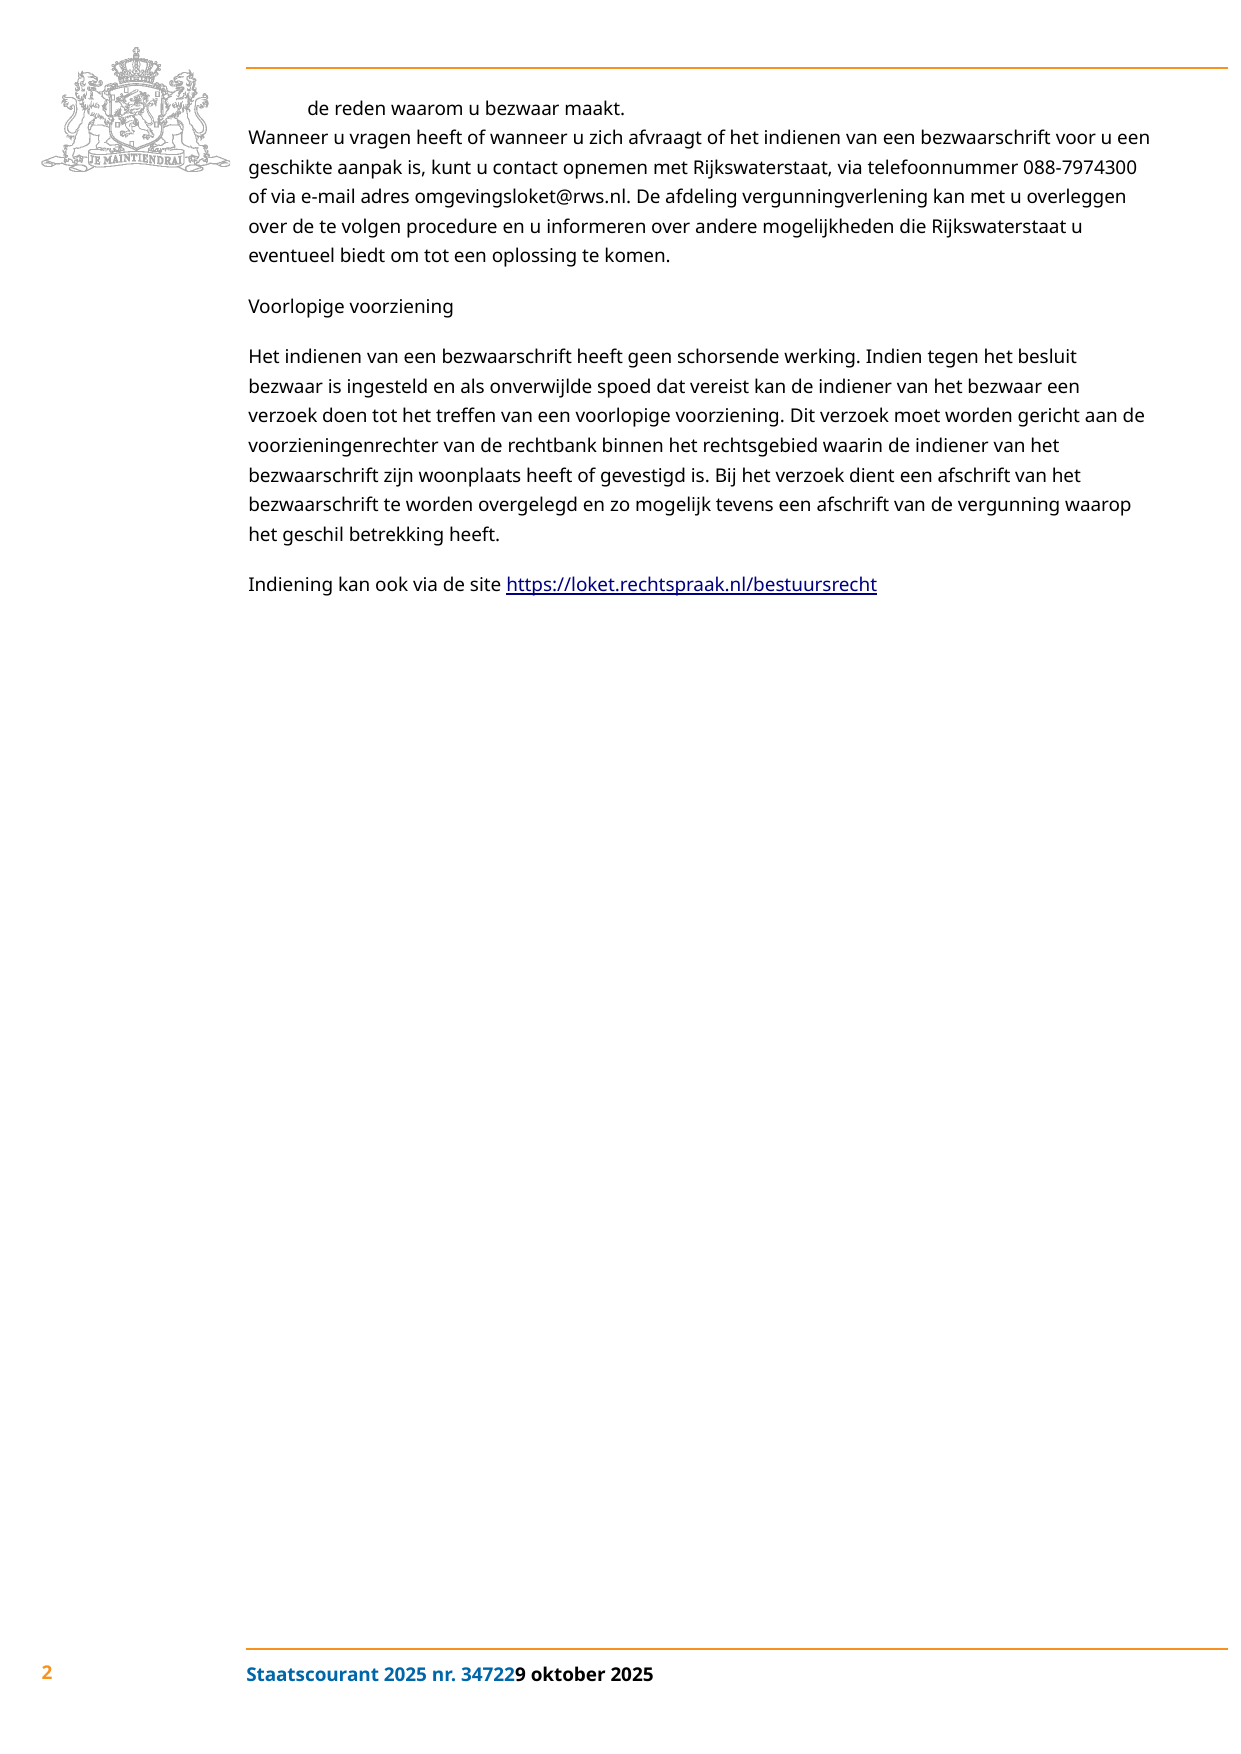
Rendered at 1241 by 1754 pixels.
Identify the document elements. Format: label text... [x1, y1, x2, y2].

picture [41, 47, 231, 172]
text Het indienen van een bezwaarschrift heeft geen schorsende werking. Indien tegen het besluit bezwaar is ingesteld en als onverwijlde spoed dat vereist kan de indiener van het bezwaar een verzoek doen tot het treffen van een voorlopige voorziening. Dit verzoek moet worden gericht aan de voorzieningenrechter van de rechtbank binnen het rechtsgebied waarin de indiener van het bezwaarschrift zijn woonplaats heeft of gevestigd is. Bij het verzoek dient een afschrift van het bezwaarschrift te worden overgelegd en zo mogelijk tevens een afschrift van de vergunning waarop het geschil betrekking heeft. [248, 343, 1152, 547]
text Voorlopige voorziening [248, 293, 1152, 319]
text Indiening kan ook via de site https://loket.rechtspraak.nl/bestuursrecht [248, 571, 1152, 597]
text Wanneer u vragen heeft of wanneer u zich afvraagt of het indienen van een bezwaarschrift voor u een geschikte aanpak is, kunt u contact opnemen met Rijkswaterstaat, via telefoonnummer 088-7974300 of via e-mail adres omgevingsloket@rws.nl. De afdeling vergunningverlening kan met u overleggen over de te volgen procedure en u informeren over andere mogelijkheden die Rijkswaterstaat u eventueel biedt om tot een oplossing te komen. [248, 124, 1152, 268]
list de reden waarom u bezwaar maakt. [248, 95, 1152, 121]
